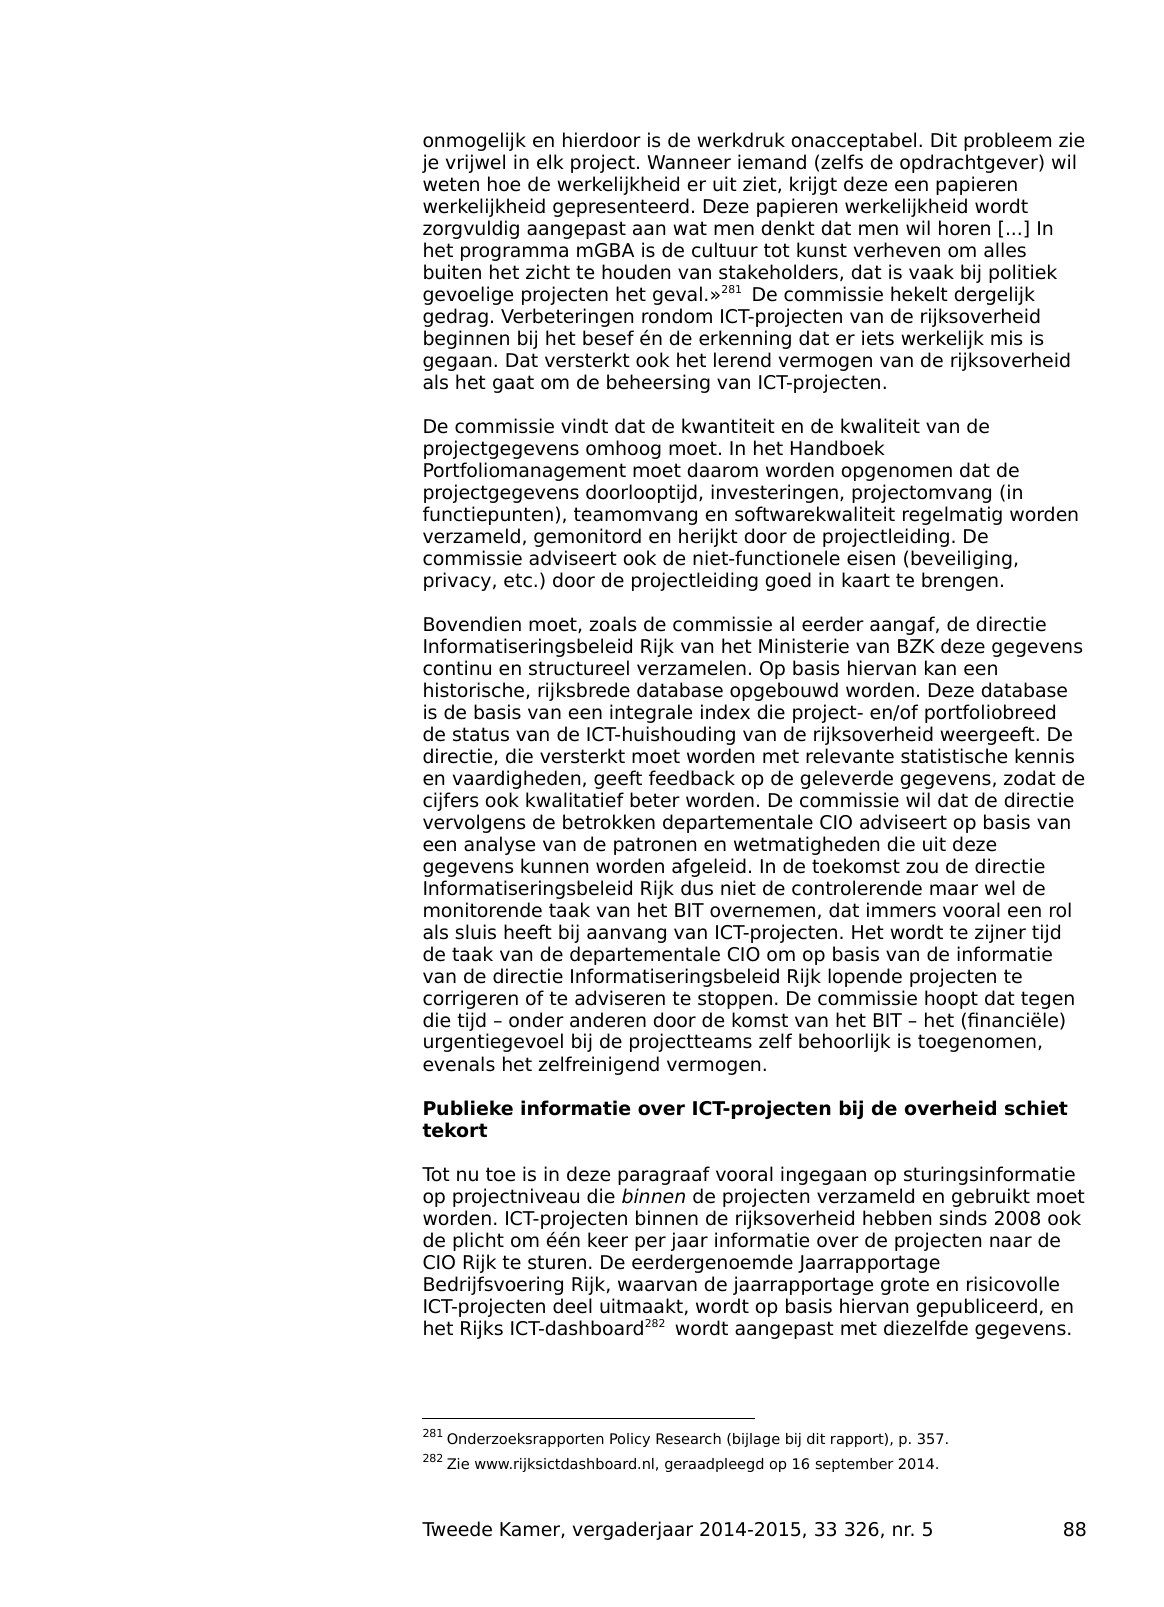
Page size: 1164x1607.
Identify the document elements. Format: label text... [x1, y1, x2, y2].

text onmogelijk en hierdoor is de werkdruk onacceptabel. Dit probleem zie je vrijwel in elk project. Wanneer iemand (zelfs de opdrachtgever) wil weten hoe de werkelijkheid er uit ziet, krijgt deze een papieren werkelijkheid gepresenteerd. Deze papieren werkelijkheid wordt zorgvuldig aangepast aan wat men denkt dat men wil horen [...] In het programma mGBA is de cultuur tot kunst verheven om alles buiten het zicht te houden van stakeholders, dat is vaak bij politiek gevoelige projecten het geval.» De commissie hekelt dergelijk gedrag. Verbeteringen rondom ICT-projecten van de rijksoverheid beginnen bij het besef én de erkenning dat er iets werkelijk mis is gegaan. Dat versterkt ook het lerend vermogen van de rijksoverheid als het gaat om de beheersing van ICT-projecten. [422, 130, 1087, 394]
text Bovendien moet, zoals de commissie al eerder aangaf, de directie Informatiseringsbeleid Rijk van het Ministerie van BZK deze gegevens continu en structureel verzamelen. Op basis hiervan kan een historische, rijksbrede database opgebouwd worden. Deze database is de basis van een integrale index die project- en/of portfoliobreed de status van de ICT-huishouding van de rijksoverheid weergeeft. De directie, die versterkt moet worden met relevante statistische kennis en vaardigheden, geeft feedback op de geleverde gegevens, zodat de cijfers ook kwalitatief beter worden. De commissie wil dat de directie vervolgens de betrokken departementale CIO adviseert op basis van een analyse van de patronen en wetmatigheden die uit deze gegevens kunnen worden afgeleid. In de toekomst zou de directie Informatiseringsbeleid Rijk dus niet de controlerende maar wel de monitorende taak van het BIT overnemen, dat immers vooral een rol als sluis heeft bij aanvang van ICT-projecten. Het wordt te zijner tijd de taak van de departementale CIO om op basis van de informatie van de directie Informatiseringsbeleid Rijk lopende projecten te corrigeren of te adviseren te stoppen. De commissie hoopt dat tegen die tijd – onder anderen door de komst van het BIT – het (financiële) urgentiegevoel bij de projectteams zelf behoorlijk is toegenomen, evenals het zelfreinigend vermogen. [422, 614, 1087, 1075]
text De commissie vindt dat de kwantiteit en de kwaliteit van de projectgegevens omhoog moet. In het Handboek Portfoliomanagement moet daarom worden opgenomen dat de projectgegevens doorlooptijd, investeringen, projectomvang (in functiepunten), teamomvang en softwarekwaliteit regelmatig worden verzameld, gemonitord en herijkt door de projectleiding. De commissie adviseert ook de niet-functionele eisen (beveiliging, privacy, etc.) door de projectleiding goed in kaart te brengen. [422, 416, 1087, 592]
subtitle Publieke informatie over ICT-projecten bij de overheid schiet tekort [422, 1098, 1087, 1142]
text Onderzoeksrapporten Policy Research (bijlage bij dit rapport), p. 357. [422, 1427, 1087, 1449]
text Tot nu toe is in deze paragraaf vooral ingegaan op sturingsinformatie op projectniveau die binnen de projecten verzameld en gebruikt moet worden. ICT-projecten binnen de rijksoverheid hebben sinds 2008 ook de plicht om één keer per jaar informatie over de projecten naar de CIO Rijk te sturen. De eerdergenoemde Jaarrapportage Bedrijfsvoering Rijk, waarvan de jaarrapportage grote en risicovolle ICT-projecten deel uitmaakt, wordt op basis hiervan gepubliceerd, en het Rijks ICT-dashboard wordt aangepast met diezelfde gegevens. [422, 1164, 1087, 1339]
text Zie www.rijksictdashboard.nl, geraadpleegd op 16 september 2014. [422, 1452, 1087, 1474]
